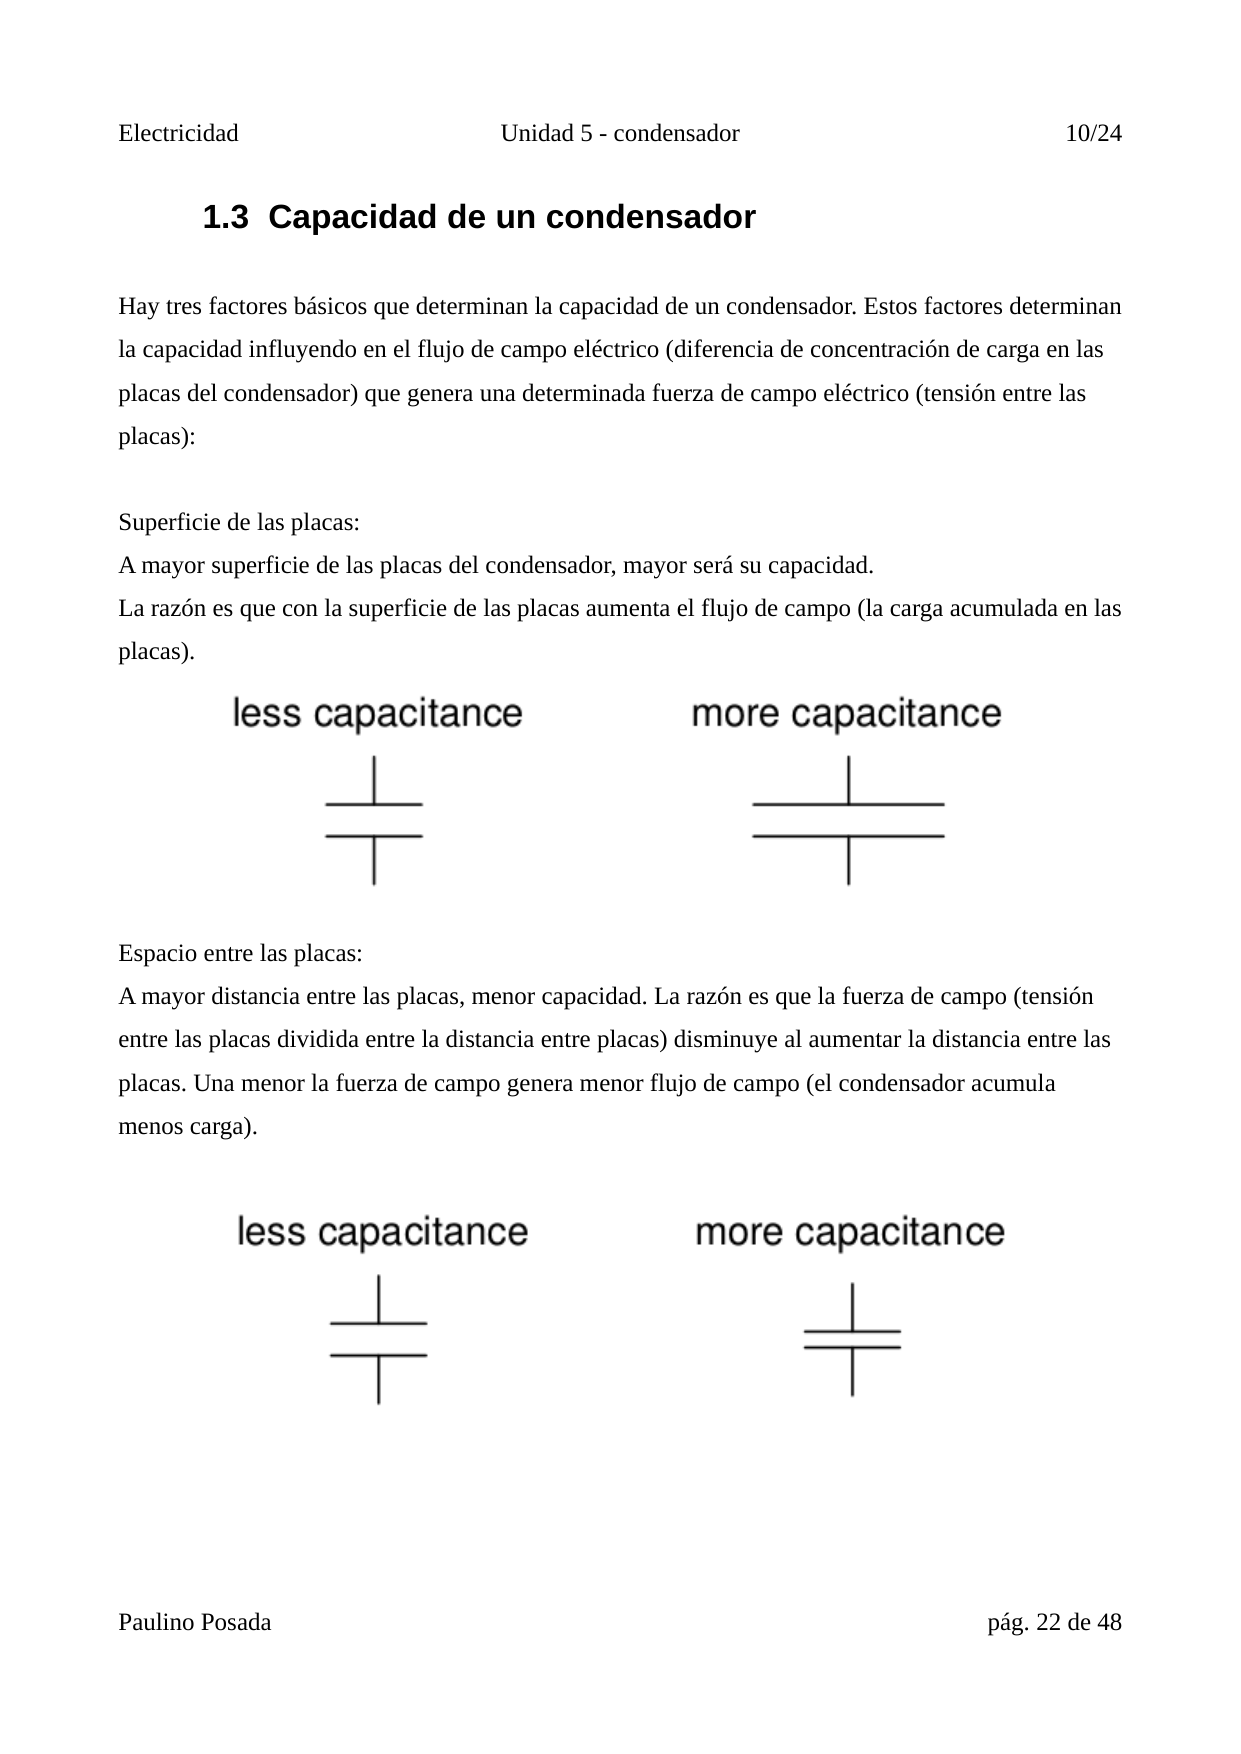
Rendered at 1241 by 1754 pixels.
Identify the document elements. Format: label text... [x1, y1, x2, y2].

picture [223, 1197, 1017, 1421]
text Hay tres factores básicos que determinan la capacidad de un condensador. Estos factores determinan la capacidad influyendo en el flujo de campo eléctrico (diferencia de concentración de carga en las placas del condensador) que genera una determinada fuerza de campo eléctrico (tensión entre las placas): [118, 291, 1122, 449]
subtitle Capacidad de un condensador [193, 197, 1122, 236]
text Espacio entre las placas: [118, 938, 1122, 967]
text Superficie de las placas: [118, 507, 1122, 536]
text A mayor superficie de las placas del condensador, mayor será su capacidad. [118, 550, 1122, 579]
text A mayor distancia entre las placas, menor capacidad. La razón es que la fuerza de campo (tensión entre las placas dividida entre la distancia entre placas) disminuye al aumentar la distancia entre las placas. Una menor la fuerza de campo genera menor flujo de campo (el condensador acumula menos carga). [118, 981, 1122, 1139]
text La razón es que con la superficie de las placas aumenta el flujo de campo (la carga acumulada en las placas). [118, 593, 1122, 665]
picture [221, 679, 1020, 907]
